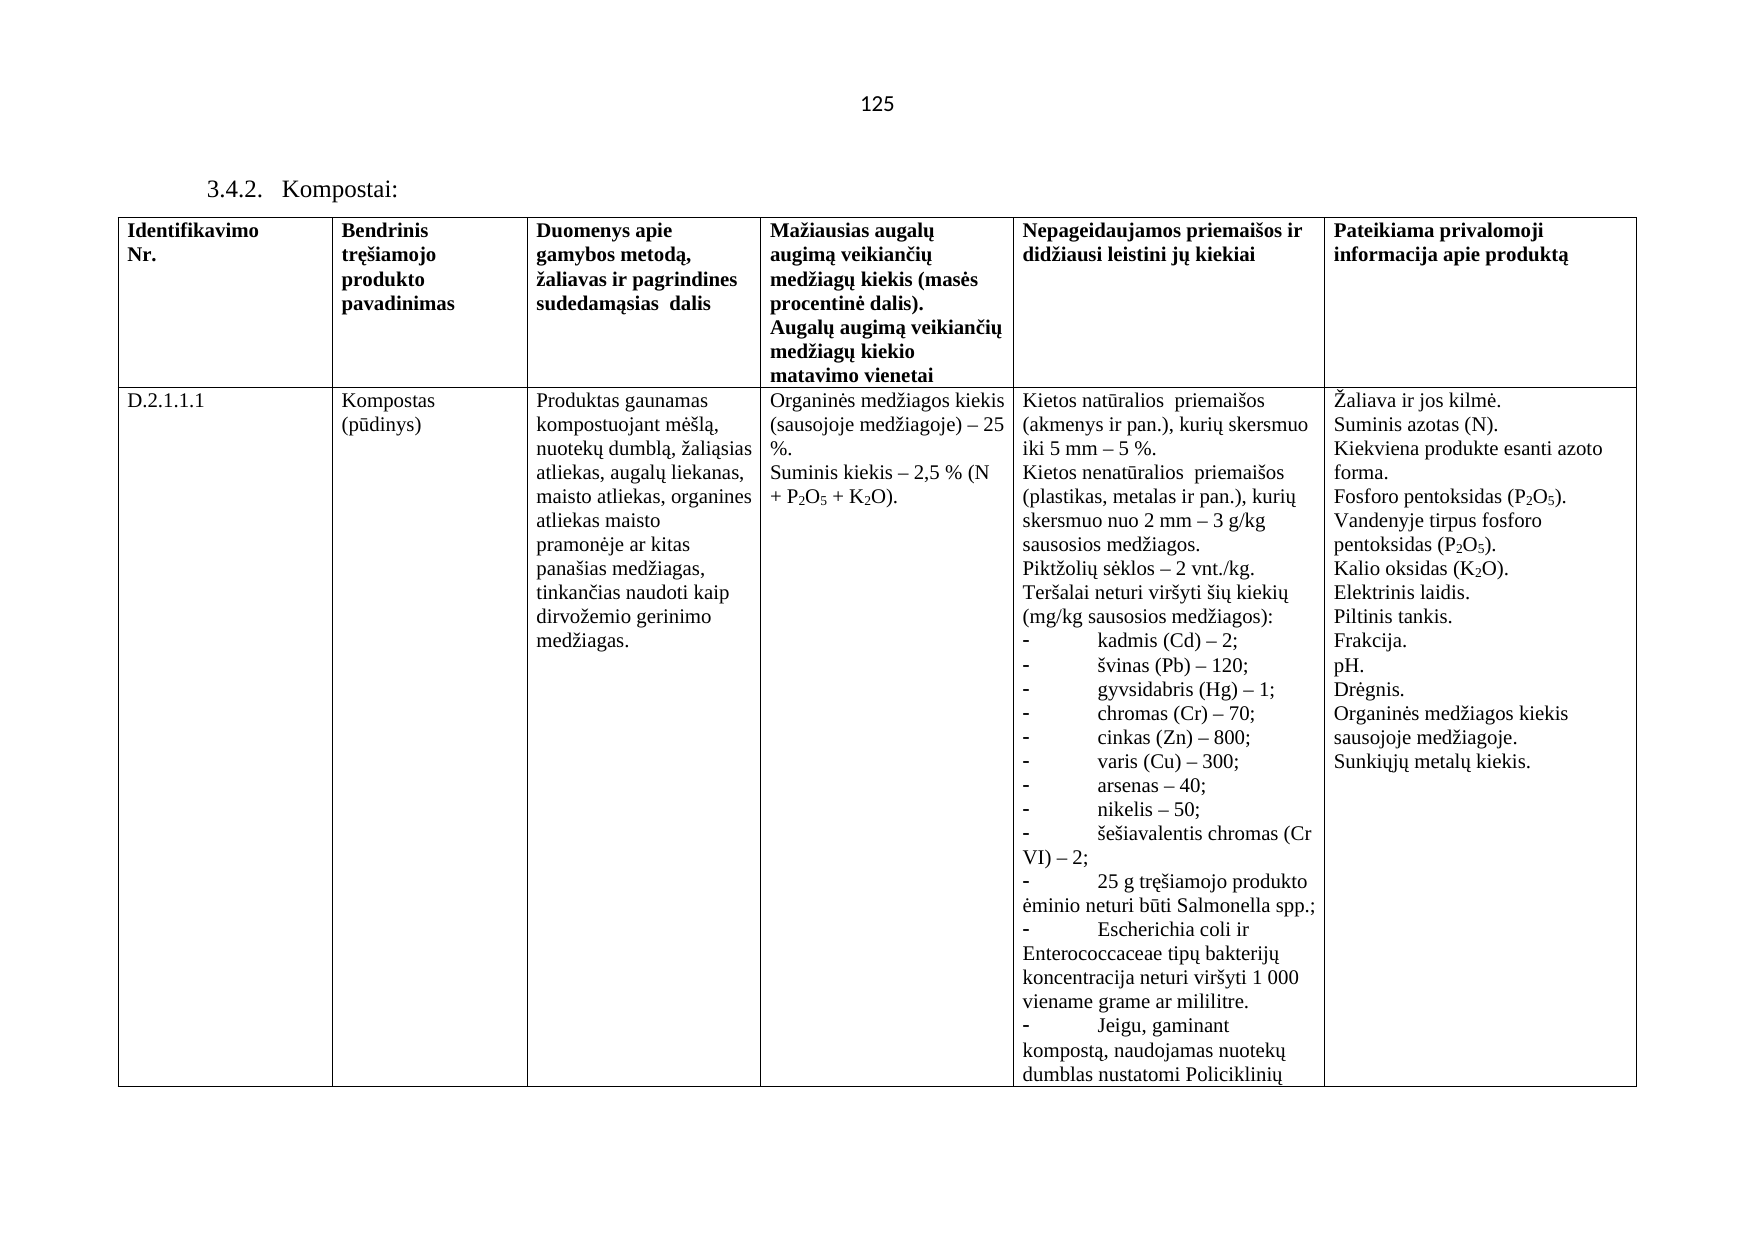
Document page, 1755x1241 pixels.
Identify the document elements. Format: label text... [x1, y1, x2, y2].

table_cell Žaliava ir jos kilmė. Suminis azotas (N). Kiekviena produkte esanti azoto forma. Fosforo pentoksidas (P2O5). Vandenyje tirpus fosforo pentoksidas (P2O5). Kalio oksidas (K2O). Elektrinis laidis. Piltinis tankis. Frakcija. pH. Drėgnis. Organinės medžiagos kiekis sausojoje medžiagoje. Sunkiųjų metalų kiekis. [1325, 388, 1636, 1086]
table_header Duomenys apie gamybos metodą, žaliavas ir pagrindines sudedamąsias dalis [528, 218, 760, 387]
table_cell Kompostas (pūdinys) [333, 388, 527, 1086]
table_header Pateikiama privalomoji informacija apie produktą [1325, 218, 1636, 387]
table_header Mažiausias augalų augimą veikiančių medžiagų kiekis (masės procentinė dalis). Augalų augimą veikiančių medžiagų kiekio matavimo vienetai [761, 218, 1013, 387]
table_cell Produktas gaunamas kompostuojant mėšlą, nuotekų dumblą, žaliąsias atliekas, augalų liekanas, maisto atliekas, organines atliekas maisto pramonėje ar kitas panašias medžiagas, tinkančias naudoti kaip dirvožemio gerinimo medžiagas. [528, 388, 760, 1086]
text 3.4.2. Kompostai: [207, 174, 1636, 203]
table_cell D.2.1.1.1 [119, 388, 332, 1086]
table_header Identifikavimo Nr. [119, 218, 332, 387]
table_header Nepageidaujamos priemaišos ir didžiausi leistini jų kiekiai [1014, 218, 1324, 387]
table_header Bendrinis tręšiamojo produkto pavadinimas [333, 218, 527, 387]
table_cell Organinės medžiagos kiekis (sausojoje medžiagoje) – 25 %. Suminis kiekis – 2,5 % (N + P2O5 + K2O). [761, 388, 1013, 1086]
table_cell Kietos natūralios priemaišos (akmenys ir pan.), kurių skersmuo iki 5 mm – 5 %. Kietos nenatūralios priemaišos (plastikas, metalas ir pan.), kurių skersmuo nuo 2 mm – 3 g/kg sausosios medžiagos. Piktžolių sėklos – 2 vnt./kg. Teršalai neturi viršyti šių kiekių (mg/kg sausosios medžiagos):  kadmis (Cd) – 2;  švinas (Pb) – 120;  gyvsidabris (Hg) – 1;  chromas (Cr) – 70;  cinkas (Zn) – 800;  varis (Cu) – 300;  arsenas – 40;  nikelis – 50;  šešiavalentis chromas (Cr VI) – 2;  25 g tręšiamojo produkto ėminio neturi būti Salmonella spp.;  Escherichia coli ir Enterococcaceae tipų bakterijų koncentracija neturi viršyti 1 000 viename grame ar mililitre.  Jeigu, gaminant kompostą, naudojamas nuotekų dumblas nustatomi Policiklinių [1014, 388, 1324, 1086]
